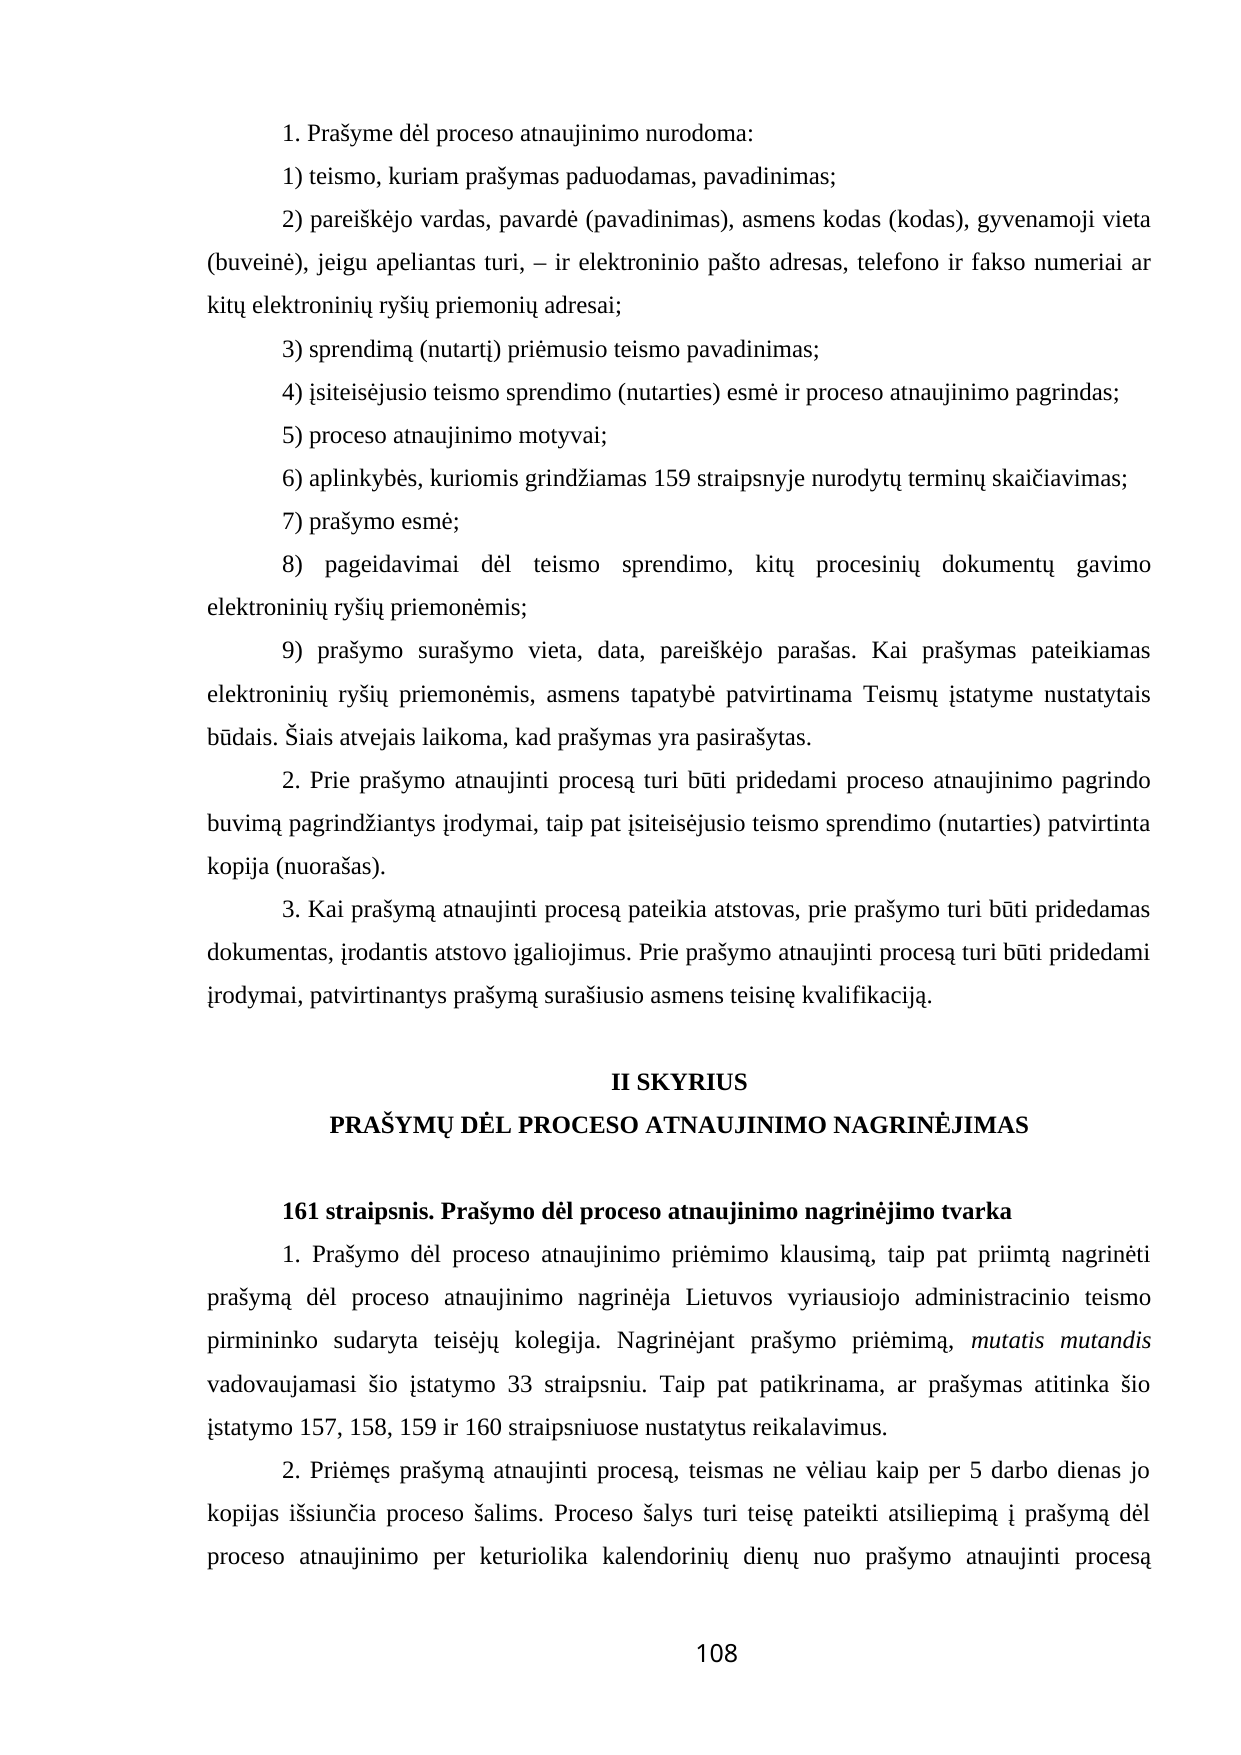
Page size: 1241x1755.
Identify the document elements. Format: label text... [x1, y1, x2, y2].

text 2. Priėmęs prašymą atnaujinti procesą, teismas ne vėliau kaip per 5 darbo dienas jo kopijas išsiunčia proceso šalims. Proceso šalys turi teisę pateikti atsiliepimą į prašymą dėl proceso atnaujinimo per keturiolika kalendorinių dienų nuo prašymo atnaujinti procesą [207, 1455, 1152, 1570]
text 1. Prašymo dėl proceso atnaujinimo priėmimo klausimą, taip pat priimtą nagrinėti prašymą dėl proceso atnaujinimo nagrinėja Lietuvos vyriausiojo administracinio teismo pirmininko sudaryta teisėjų kolegija. Nagrinėjant prašymo priėmimą, mutatis mutandis vadovaujamasi šio įstatymo 33 straipsniu. Taip pat patikrinama, ar prašymas atitinka šio įstatymo 157, 158, 159 ir 160 straipsniuose nustatytus reikalavimus. [207, 1239, 1152, 1441]
text 7) prašymo esmė; [207, 506, 1152, 535]
text 2) pareiškėjo vardas, pavardė (pavadinimas), asmens kodas (kodas), gyvenamoji vieta (buveinė), jeigu apeliantas turi, – ir elektroninio pašto adresas, telefono ir fakso numeriai ar kitų elektroninių ryšių priemonių adresai; [207, 204, 1152, 319]
text 1. Prašyme dėl proceso atnaujinimo nurodoma: [207, 118, 1152, 147]
text 8) pageidavimai dėl teismo sprendimo, kitų procesinių dokumentų gavimo elektroninių ryšių priemonėmis; [207, 549, 1152, 621]
text 3. Kai prašymą atnaujinti procesą pateikia atstovas, prie prašymo turi būti pridedamas dokumentas, įrodantis atstovo įgaliojimus. Prie prašymo atnaujinti procesą turi būti pridedami įrodymai, patvirtinantys prašymą surašiusio asmens teisinę kvalifikaciją. [207, 894, 1152, 1009]
text 9) prašymo surašymo vieta, data, pareiškėjo parašas. Kai prašymas pateikiamas elektroninių ryšių priemonėmis, asmens tapatybė patvirtinama Teismų įstatyme nustatytais būdais. Šiais atvejais laikoma, kad prašymas yra pasirašytas. [207, 636, 1152, 751]
text 161 straipsnis. Prašymo dėl proceso atnaujinimo nagrinėjimo tvarka [207, 1196, 1152, 1225]
text 4) įsiteisėjusio teismo sprendimo (nutarties) esmė ir proceso atnaujinimo pagrindas; [207, 377, 1152, 406]
text 1) teismo, kuriam prašymas paduodamas, pavadinimas; [207, 161, 1152, 190]
text PRAŠYMŲ DĖL PROCESO ATNAUJINIMO NAGRINĖJIMAS [207, 1110, 1152, 1139]
text 3) sprendimą (nutartį) priėmusio teismo pavadinimas; [207, 334, 1152, 362]
text II SKYRIUS [207, 1067, 1152, 1096]
text 6) aplinkybės, kuriomis grindžiamas 159 straipsnyje nurodytų terminų skaičiavimas; [207, 463, 1152, 492]
text 5) proceso atnaujinimo motyvai; [207, 420, 1152, 449]
text 2. Prie prašymo atnaujinti procesą turi būti pridedami proceso atnaujinimo pagrindo buvimą pagrindžiantys įrodymai, taip pat įsiteisėjusio teismo sprendimo (nutarties) patvirtinta kopija (nuorašas). [207, 765, 1152, 880]
